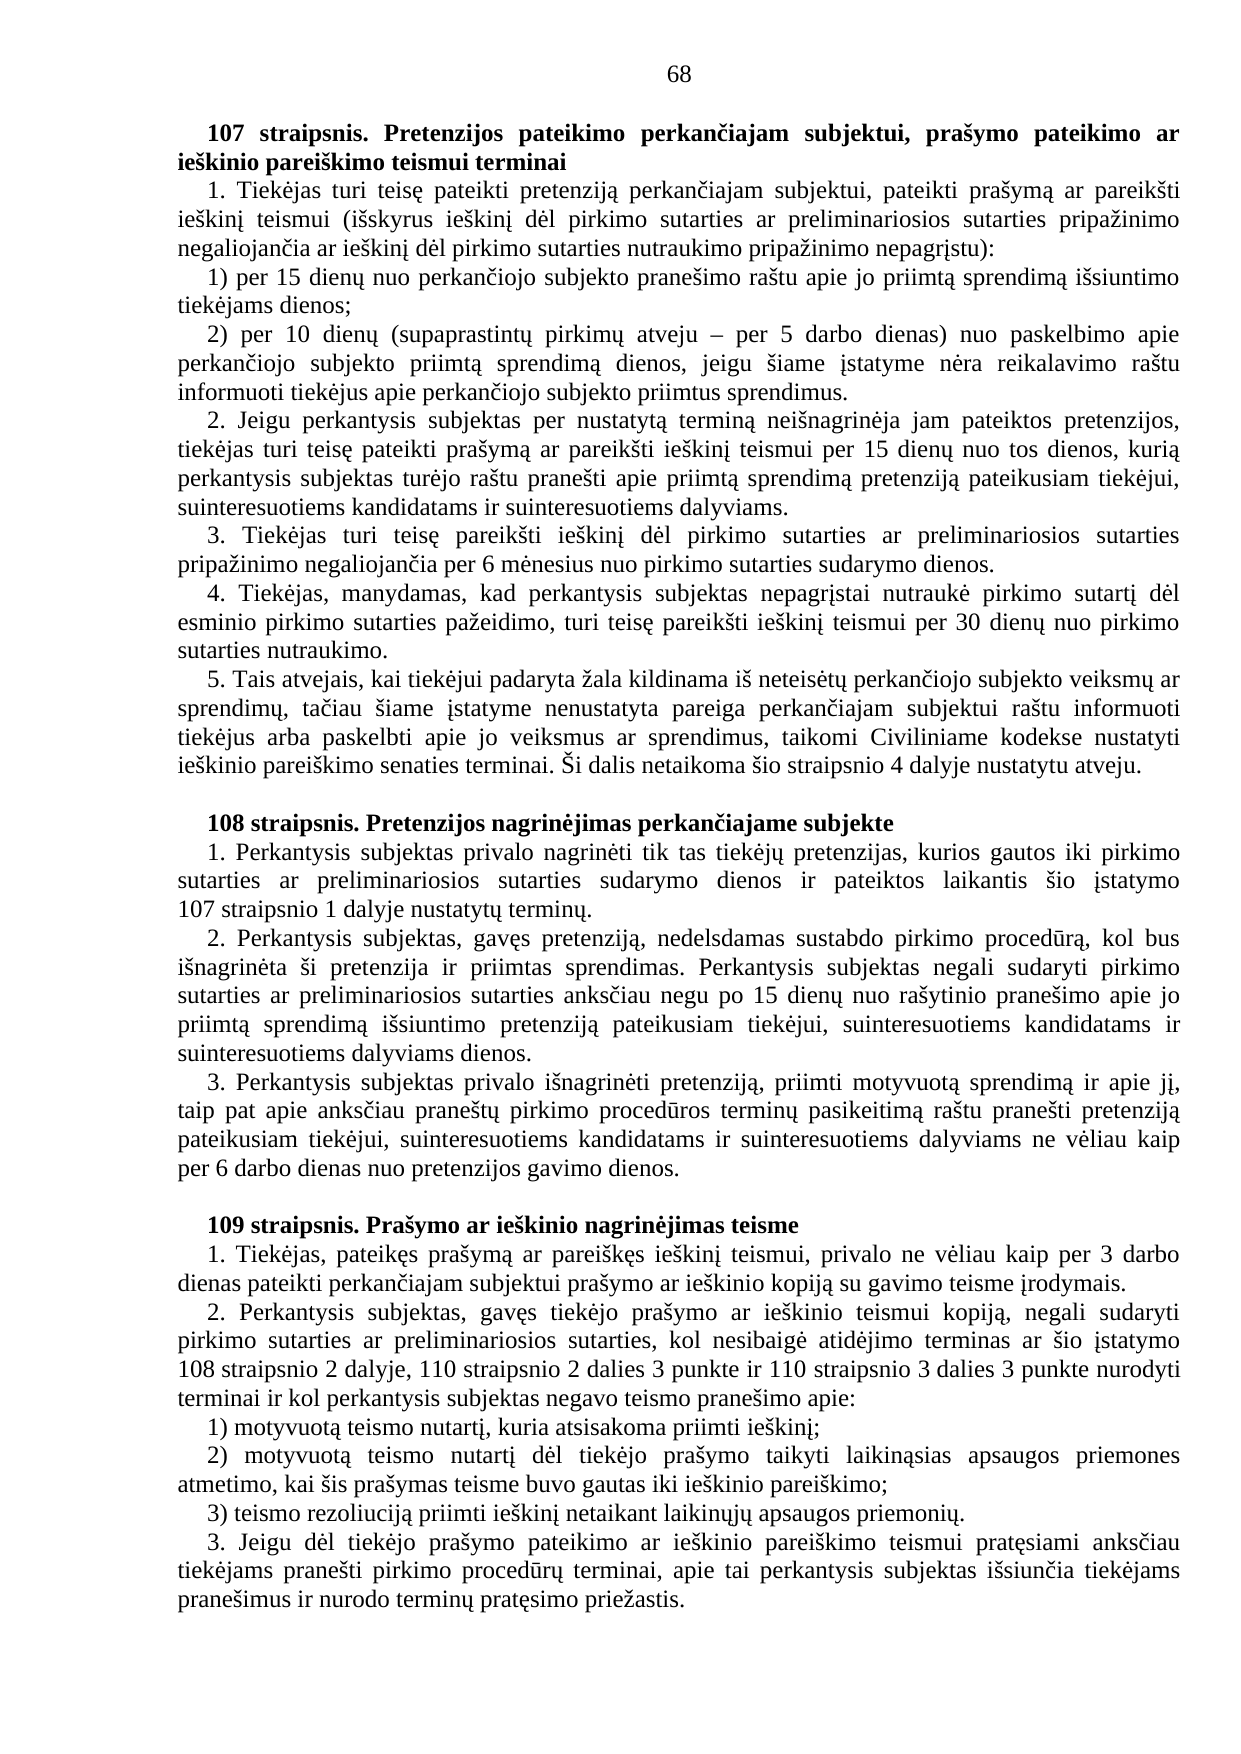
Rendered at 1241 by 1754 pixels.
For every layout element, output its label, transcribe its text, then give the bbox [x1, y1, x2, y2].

text 3. Perkantysis subjektas privalo išnagrinėti pretenziją, priimti motyvuotą sprendimą ir apie jį, taip pat apie anksčiau praneštų pirkimo procedūros terminų pasikeitimą raštu pranešti pretenziją pateikusiam tiekėjui, suinteresuotiems kandidatams ir suinteresuotiems dalyviams ne vėliau kaip per 6 darbo dienas nuo pretenzijos gavimo dienos. [177, 1067, 1181, 1182]
text 2. Perkantysis subjektas, gavęs tiekėjo prašymo ar ieškinio teismui kopiją, negali sudaryti pirkimo sutarties ar preliminariosios sutarties, kol nesibaigė atidėjimo terminas ar šio įstatymo 108 straipsnio 2 dalyje, 110 straipsnio 2 dalies 3 punkte ir 110 straipsnio 3 dalies 3 punkte nurodyti terminai ir kol perkantysis subjektas negavo teismo pranešimo apie: [177, 1297, 1181, 1412]
text 1) motyvuotą teismo nutartį, kuria atsisakoma priimti ieškinį; [177, 1412, 1181, 1441]
text 1. Tiekėjas turi teisę pateikti pretenziją perkančiajam subjektui, pateikti prašymą ar pareikšti ieškinį teismui (išskyrus ieškinį dėl pirkimo sutarties ar preliminariosios sutarties pripažinimo negaliojančia ar ieškinį dėl pirkimo sutarties nutraukimo pripažinimo nepagrįstu): [177, 176, 1181, 262]
text 109 straipsnis. Prašymo ar ieškinio nagrinėjimas teisme [177, 1211, 1181, 1239]
text 1. Tiekėjas, pateikęs prašymą ar pareiškęs ieškinį teismui, privalo ne vėliau kaip per 3 darbo dienas pateikti perkančiajam subjektui prašymo ar ieškinio kopiją su gavimo teisme įrodymais. [177, 1239, 1181, 1297]
text 2. Jeigu perkantysis subjektas per nustatytą terminą neišnagrinėja jam pateiktos pretenzijos, tiekėjas turi teisę pateikti prašymą ar pareikšti ieškinį teismui per 15 dienų nuo tos dienos, kurią perkantysis subjektas turėjo raštu pranešti apie priimtą sprendimą pretenziją pateikusiam tiekėjui, suinteresuotiems kandidatams ir suinteresuotiems dalyviams. [177, 406, 1181, 521]
text 2) motyvuotą teismo nutartį dėl tiekėjo prašymo taikyti laikinąsias apsaugos priemones atmetimo, kai šis prašymas teisme buvo gautas iki ieškinio pareiškimo; [177, 1441, 1181, 1498]
text 4. Tiekėjas, manydamas, kad perkantysis subjektas nepagrįstai nutraukė pirkimo sutartį dėl esminio pirkimo sutarties pažeidimo, turi teisę pareikšti ieškinį teismui per 30 dienų nuo pirkimo sutarties nutraukimo. [177, 578, 1181, 664]
text 1. Perkantysis subjektas privalo nagrinėti tik tas tiekėjų pretenzijas, kurios gautos iki pirkimo sutarties ar preliminariosios sutarties sudarymo dienos ir pateiktos laikantis šio įstatymo 107 straipsnio 1 dalyje nustatytų terminų. [177, 837, 1181, 923]
text 2) per 10 dienų (supaprastintų pirkimų atveju – per 5 darbo dienas) nuo paskelbimo apie perkančiojo subjekto priimtą sprendimą dienos, jeigu šiame įstatyme nėra reikalavimo raštu informuoti tiekėjus apie perkančiojo subjekto priimtus sprendimus. [177, 319, 1181, 406]
text 108 straipsnis. Pretenzijos nagrinėjimas perkančiajame subjekte [177, 808, 1181, 837]
text 2. Perkantysis subjektas, gavęs pretenziją, nedelsdamas sustabdo pirkimo procedūrą, kol bus išnagrinėta ši pretenzija ir priimtas sprendimas. Perkantysis subjektas negali sudaryti pirkimo sutarties ar preliminariosios sutarties anksčiau negu po 15 dienų nuo rašytinio pranešimo apie jo priimtą sprendimą išsiuntimo pretenziją pateikusiam tiekėjui, suinteresuotiems kandidatams ir suinteresuotiems dalyviams dienos. [177, 923, 1181, 1067]
text 3. Tiekėjas turi teisę pareikšti ieškinį dėl pirkimo sutarties ar preliminariosios sutarties pripažinimo negaliojančia per 6 mėnesius nuo pirkimo sutarties sudarymo dienos. [177, 521, 1181, 578]
text 1) per 15 dienų nuo perkančiojo subjekto pranešimo raštu apie jo priimtą sprendimą išsiuntimo tiekėjams dienos; [177, 262, 1181, 319]
text 107 straipsnis. Pretenzijos pateikimo perkančiajam subjektui, prašymo pateikimo ar ieškinio pareiškimo teismui terminai [177, 118, 1181, 176]
text 3) teismo rezoliuciją priimti ieškinį netaikant laikinųjų apsaugos priemonių. [177, 1498, 1181, 1527]
text 5. Tais atvejais, kai tiekėjui padaryta žala kildinama iš neteisėtų perkančiojo subjekto veiksmų ar sprendimų, tačiau šiame įstatyme nenustatyta pareiga perkančiajam subjektui raštu informuoti tiekėjus arba paskelbti apie jo veiksmus ar sprendimus, taikomi Civiliniame kodekse nustatyti ieškinio pareiškimo senaties terminai. Ši dalis netaikoma šio straipsnio 4 dalyje nustatytu atveju. [177, 664, 1181, 779]
text 3. Jeigu dėl tiekėjo prašymo pateikimo ar ieškinio pareiškimo teismui pratęsiami anksčiau tiekėjams pranešti pirkimo procedūrų terminai, apie tai perkantysis subjektas išsiunčia tiekėjams pranešimus ir nurodo terminų pratęsimo priežastis. [177, 1527, 1181, 1613]
